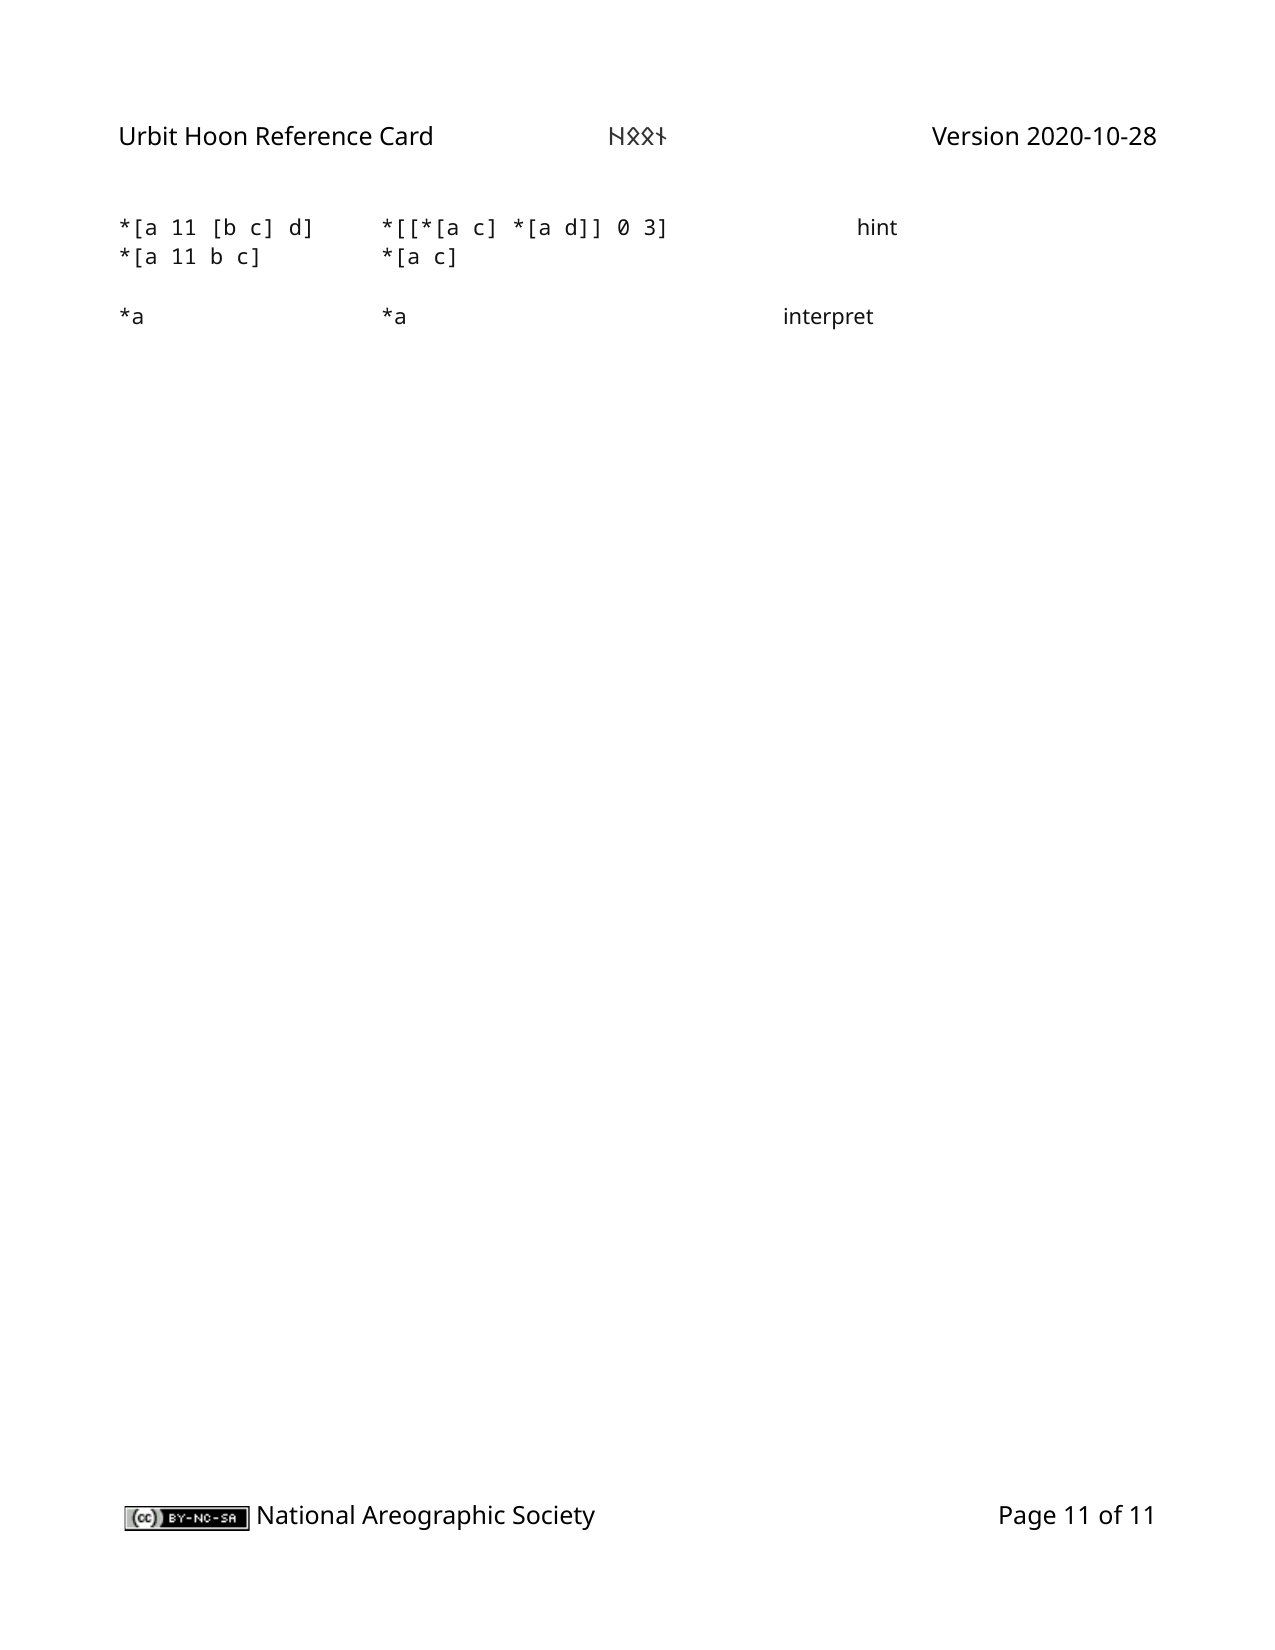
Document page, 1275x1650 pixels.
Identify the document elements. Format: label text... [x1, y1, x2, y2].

picture [124, 1506, 250, 1531]
text *a *a interpret [118, 301, 1157, 331]
text *[a 11 [b c] d] *[[*[a c] *[a d]] 0 3] hint [118, 211, 1157, 241]
text *[a 11 b c] *[a c] [118, 241, 1157, 271]
